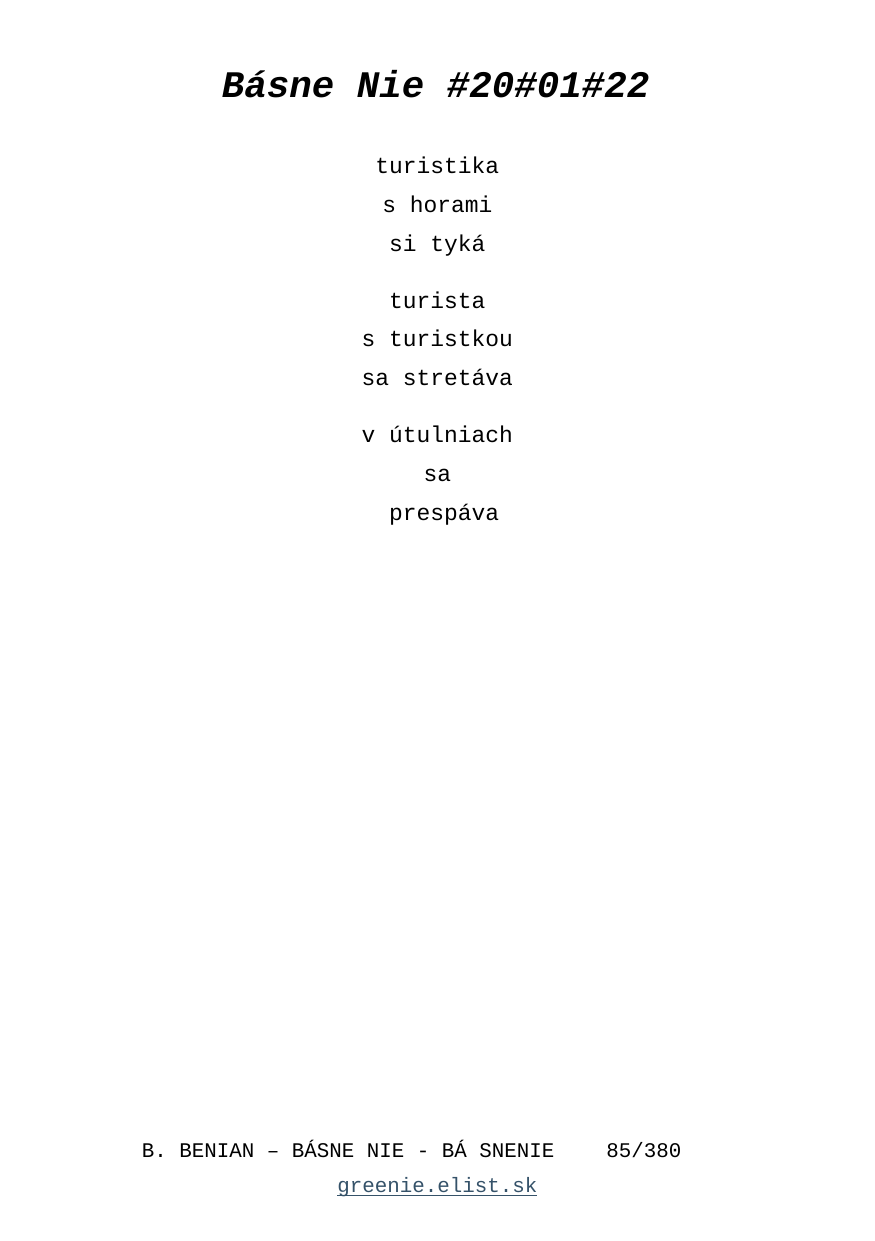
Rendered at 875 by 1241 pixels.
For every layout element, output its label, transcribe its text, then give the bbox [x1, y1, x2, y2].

text v útulniach sa prespáva [41, 423, 833, 527]
text turistika s horami si tyká [41, 155, 833, 258]
subtitle Básne Nie #20#01#22 [41, 66, 833, 109]
text turista s turistkou sa stretáva [41, 289, 833, 393]
